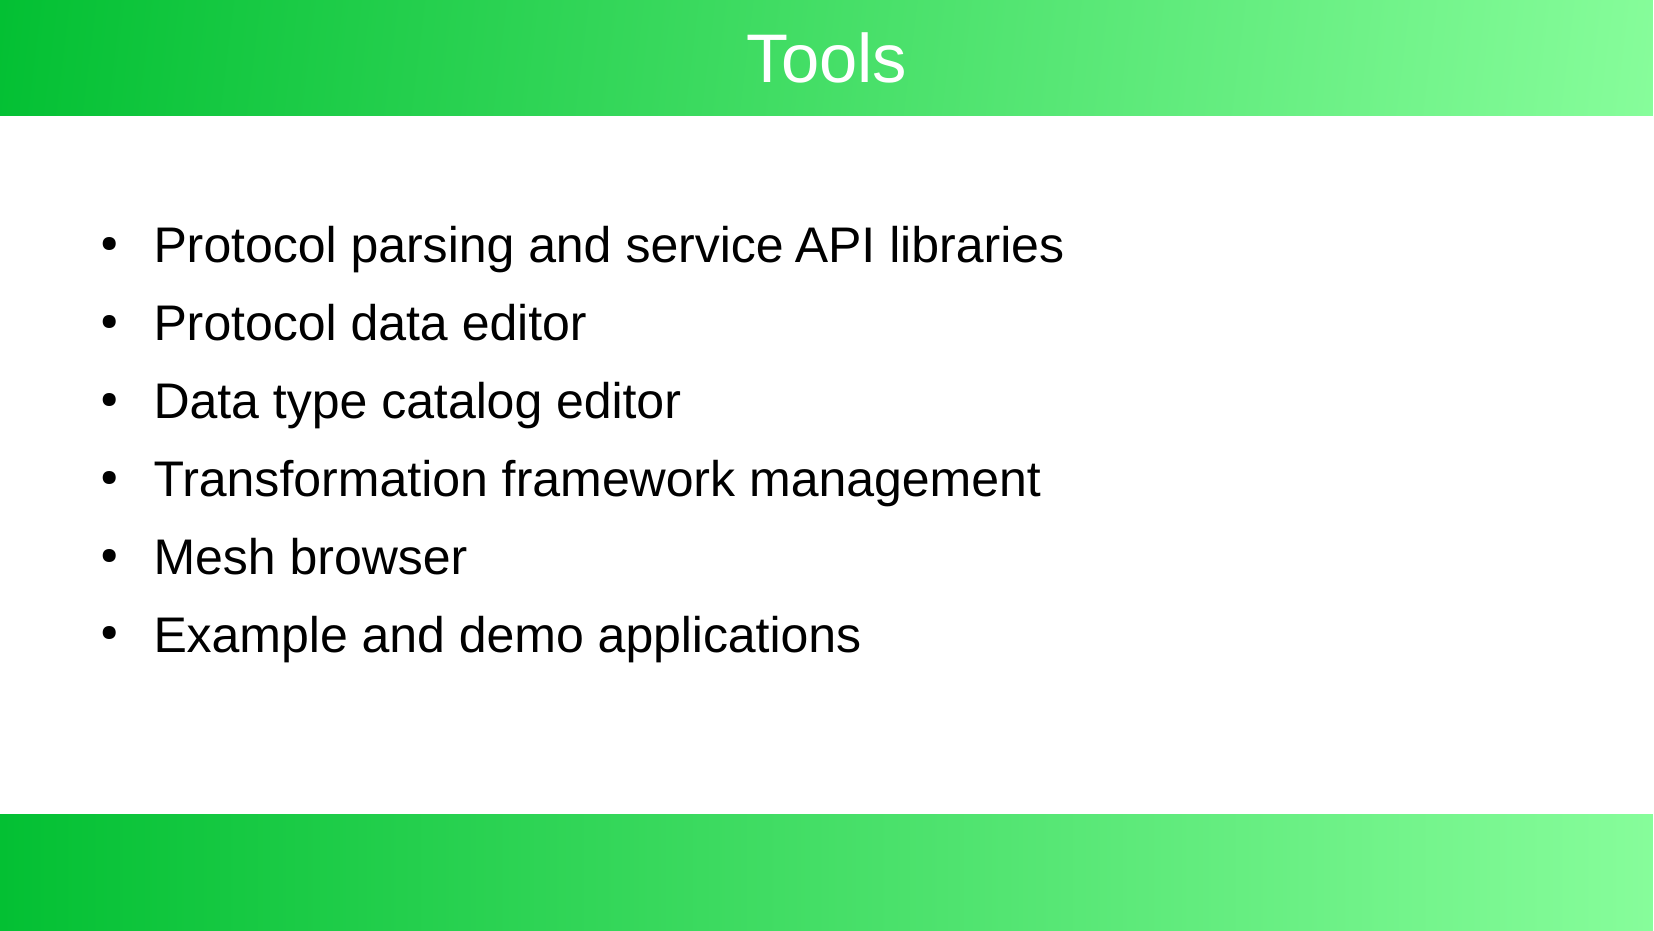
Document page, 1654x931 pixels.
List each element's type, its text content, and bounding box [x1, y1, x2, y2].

list Protocol parsing and service API libraries Protocol data editor Data type catalog editor Transformation framework management Mesh browser Example and demo applications [82, 217, 1571, 758]
title Tools [82, 19, 1571, 98]
